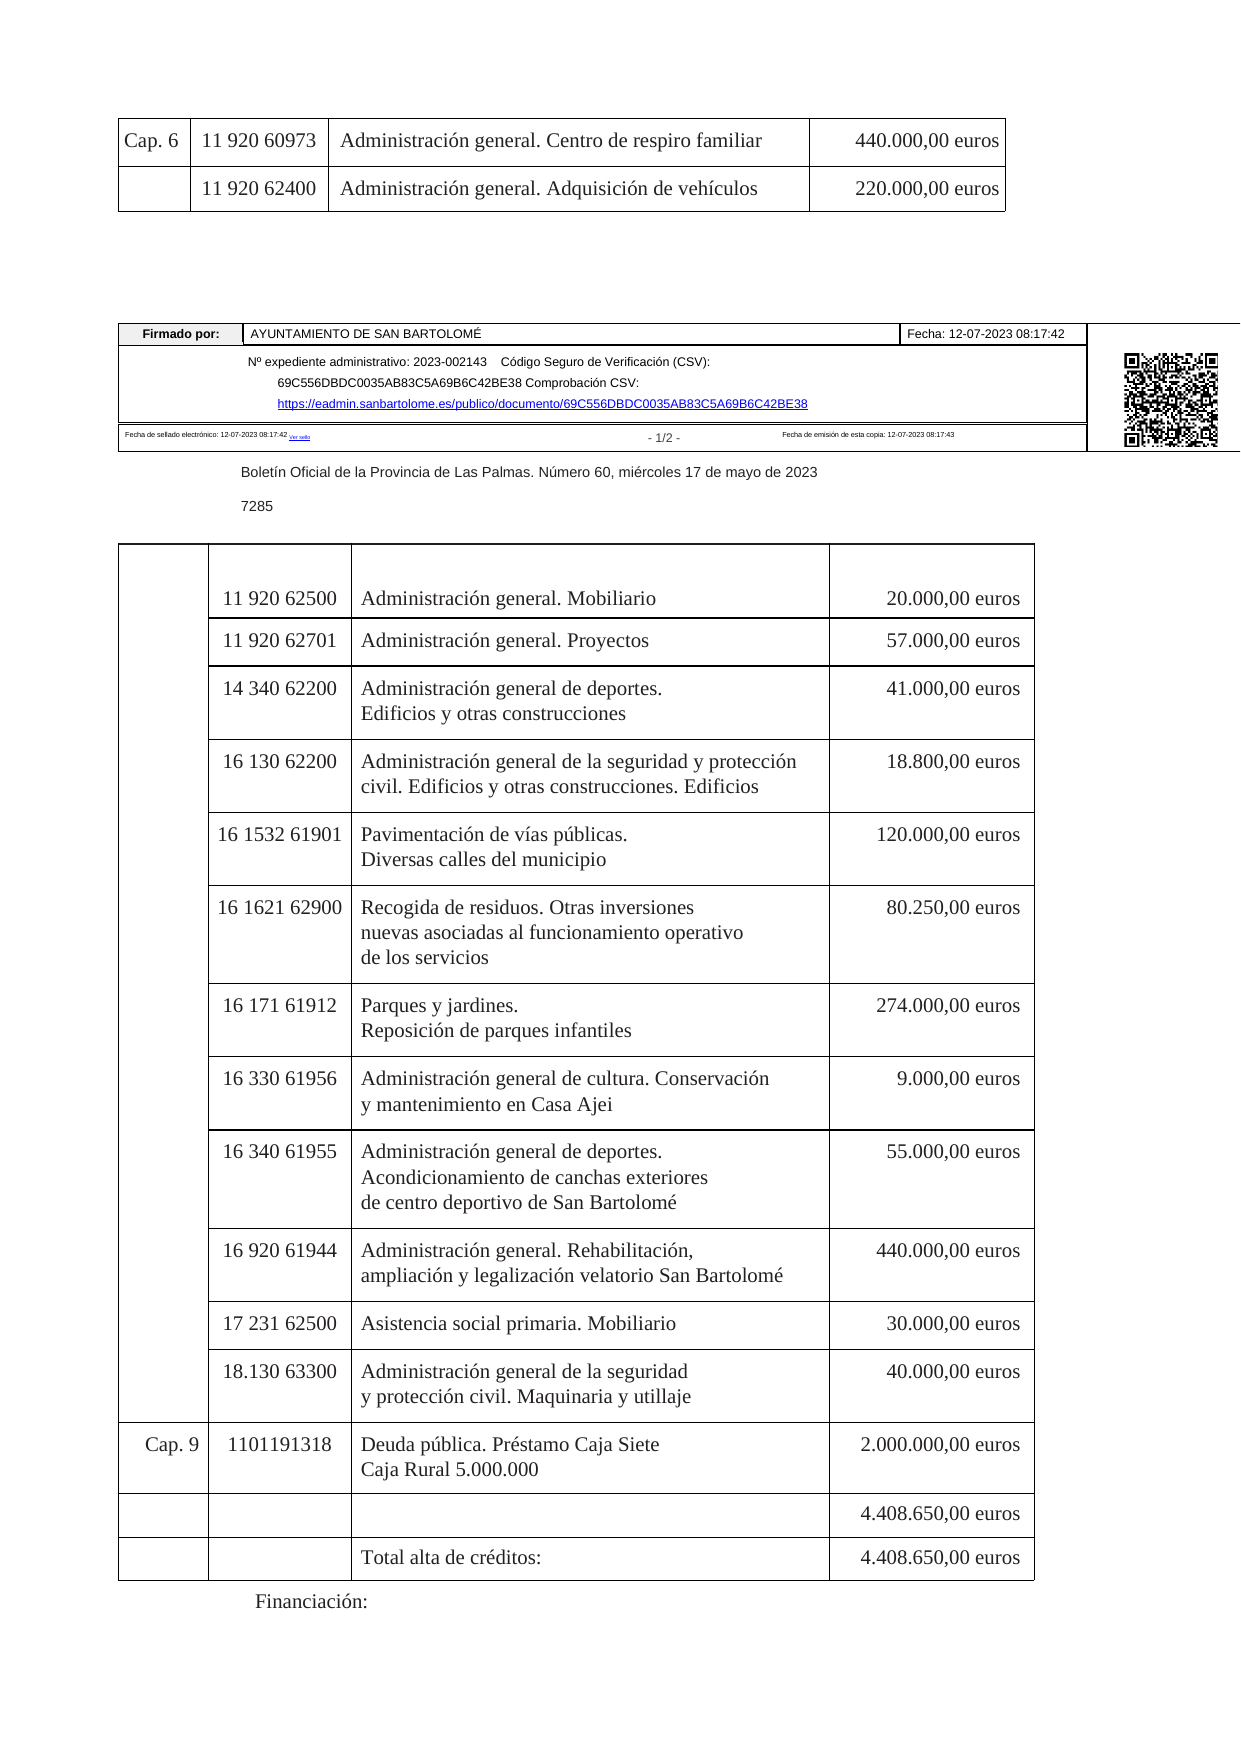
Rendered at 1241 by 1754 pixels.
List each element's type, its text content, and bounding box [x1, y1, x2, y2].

table_cell 274.000,00 euros [830, 984, 1034, 1056]
table_cell 16 330 61956 [209, 1057, 351, 1129]
table_cell Total alta de créditos: [352, 1538, 829, 1580]
table_cell 17 231 62500 [209, 1302, 351, 1349]
table_cell 80.250,00 euros [830, 886, 1034, 983]
text Financiación: [255, 1589, 1122, 1613]
table_cell 18.800,00 euros [830, 740, 1034, 812]
table_cell Nº expediente administrativo: 2023-002143 Código Seguro de Verificación (CSV): 69C556DBDC0035AB83C5A69B6C42BE38 Comprobación CSV: https://eadmin.sanbartolome.es/publico/documento/69C556DBDC0035AB83C5A69B6C42BE38 [119, 346, 1086, 422]
table_cell 14 340 62200 [209, 667, 351, 739]
table_cell 18.130 63300 [209, 1350, 351, 1422]
table_cell 30.000,00 euros [830, 1302, 1034, 1349]
table_cell 9.000,00 euros [830, 1057, 1034, 1129]
table_cell 16 171 61912 [209, 984, 351, 1056]
table_header Administración general. Mobiliario [352, 545, 829, 617]
table_cell Administración general de deportes. Edificios y otras construcciones [352, 667, 829, 739]
table_cell 55.000,00 euros [830, 1131, 1034, 1228]
table_cell 4.408.650,00 euros [830, 1494, 1034, 1537]
table_cell Deuda pública. Préstamo Caja Siete Caja Rural 5.000.000 [352, 1423, 829, 1493]
table_cell 440.000,00 euros [810, 119, 1005, 166]
table_cell Administración general de cultura. Conservación y mantenimiento en Casa Ajei [352, 1057, 829, 1129]
table_cell [209, 1494, 351, 1537]
table_cell Pavimentación de vías públicas. Diversas calles del municipio [352, 813, 829, 885]
table_cell Administración general. Rehabilitación, ampliación y legalización velatorio San Bartolomé [352, 1229, 829, 1301]
table_cell Administración general. Proyectos [352, 619, 829, 665]
table_header 20.000,00 euros [830, 545, 1034, 617]
table_cell 11 920 60973 [191, 119, 328, 166]
table_cell 16 130 62200 [209, 740, 351, 812]
table_cell 16 920 61944 [209, 1229, 351, 1301]
table_cell Administración general de deportes. Acondicionamiento de canchas exteriores de centro deportivo de San Bartolomé [352, 1131, 829, 1228]
table_cell Administración general. Adquisición de vehículos [329, 167, 809, 211]
table_cell [352, 1494, 829, 1537]
table_cell 40.000,00 euros [830, 1350, 1034, 1422]
table_cell Fecha de sellado electrónico: 12-07-2023 08:17:42 Ver sello - 1/2 - Fecha de emisión de esta copia: 12-07-2023 08:17:43 [119, 425, 1086, 451]
table_header 11 920 62500 [209, 545, 351, 617]
table_cell 16 340 61955 [209, 1131, 351, 1228]
table_cell Cap. 9 [119, 1423, 208, 1493]
table_cell Asistencia social primaria. Mobiliario [352, 1302, 829, 1349]
table_cell Recogida de residuos. Otras inversiones nuevas asociadas al funcionamiento operativo de los servicios [352, 886, 829, 983]
table_header Fecha: 12-07-2023 08:17:42 [901, 324, 1086, 344]
table_cell [119, 167, 190, 211]
table_header Firmado por: [119, 324, 242, 342]
table_cell Administración general de la seguridad y protección civil. Maquinaria y utillaje [352, 1350, 829, 1422]
table_header AYUNTAMIENTO DE SAN BARTOLOMÉ [244, 324, 899, 344]
table_cell 4.408.650,00 euros [830, 1538, 1034, 1580]
table_cell 16 1621 62900 [209, 886, 351, 983]
table_cell Cap. 6 [119, 119, 190, 166]
table_cell 2.000.000,00 euros [830, 1423, 1034, 1493]
table_cell 16 1532 61901 [209, 813, 351, 885]
table_cell 220.000,00 euros [810, 167, 1005, 211]
table_header [119, 545, 208, 1422]
table_cell Administración general de la seguridad y protección civil. Edificios y otras construcciones. Edificios [352, 740, 829, 812]
text Boletín Oficial de la Provincia de Las Palmas. Número 60, miércoles 17 de mayo de 2023 7285 [241, 464, 1122, 514]
table_cell 1101191318 [209, 1423, 351, 1493]
table_cell 120.000,00 euros [830, 813, 1034, 885]
table_cell 440.000,00 euros [830, 1229, 1034, 1301]
table_cell 41.000,00 euros [830, 667, 1034, 739]
table_cell 11 920 62400 [191, 167, 328, 211]
table_cell [119, 1538, 208, 1580]
table_cell [209, 1538, 351, 1580]
table_cell Administración general. Centro de respiro familiar [329, 119, 809, 166]
table_header [1088, 324, 1240, 451]
table_cell [119, 1494, 208, 1537]
table_cell 57.000,00 euros [830, 619, 1034, 665]
table_cell Parques y jardines. Reposición de parques infantiles [352, 984, 829, 1056]
table_cell 11 920 62701 [209, 619, 351, 665]
